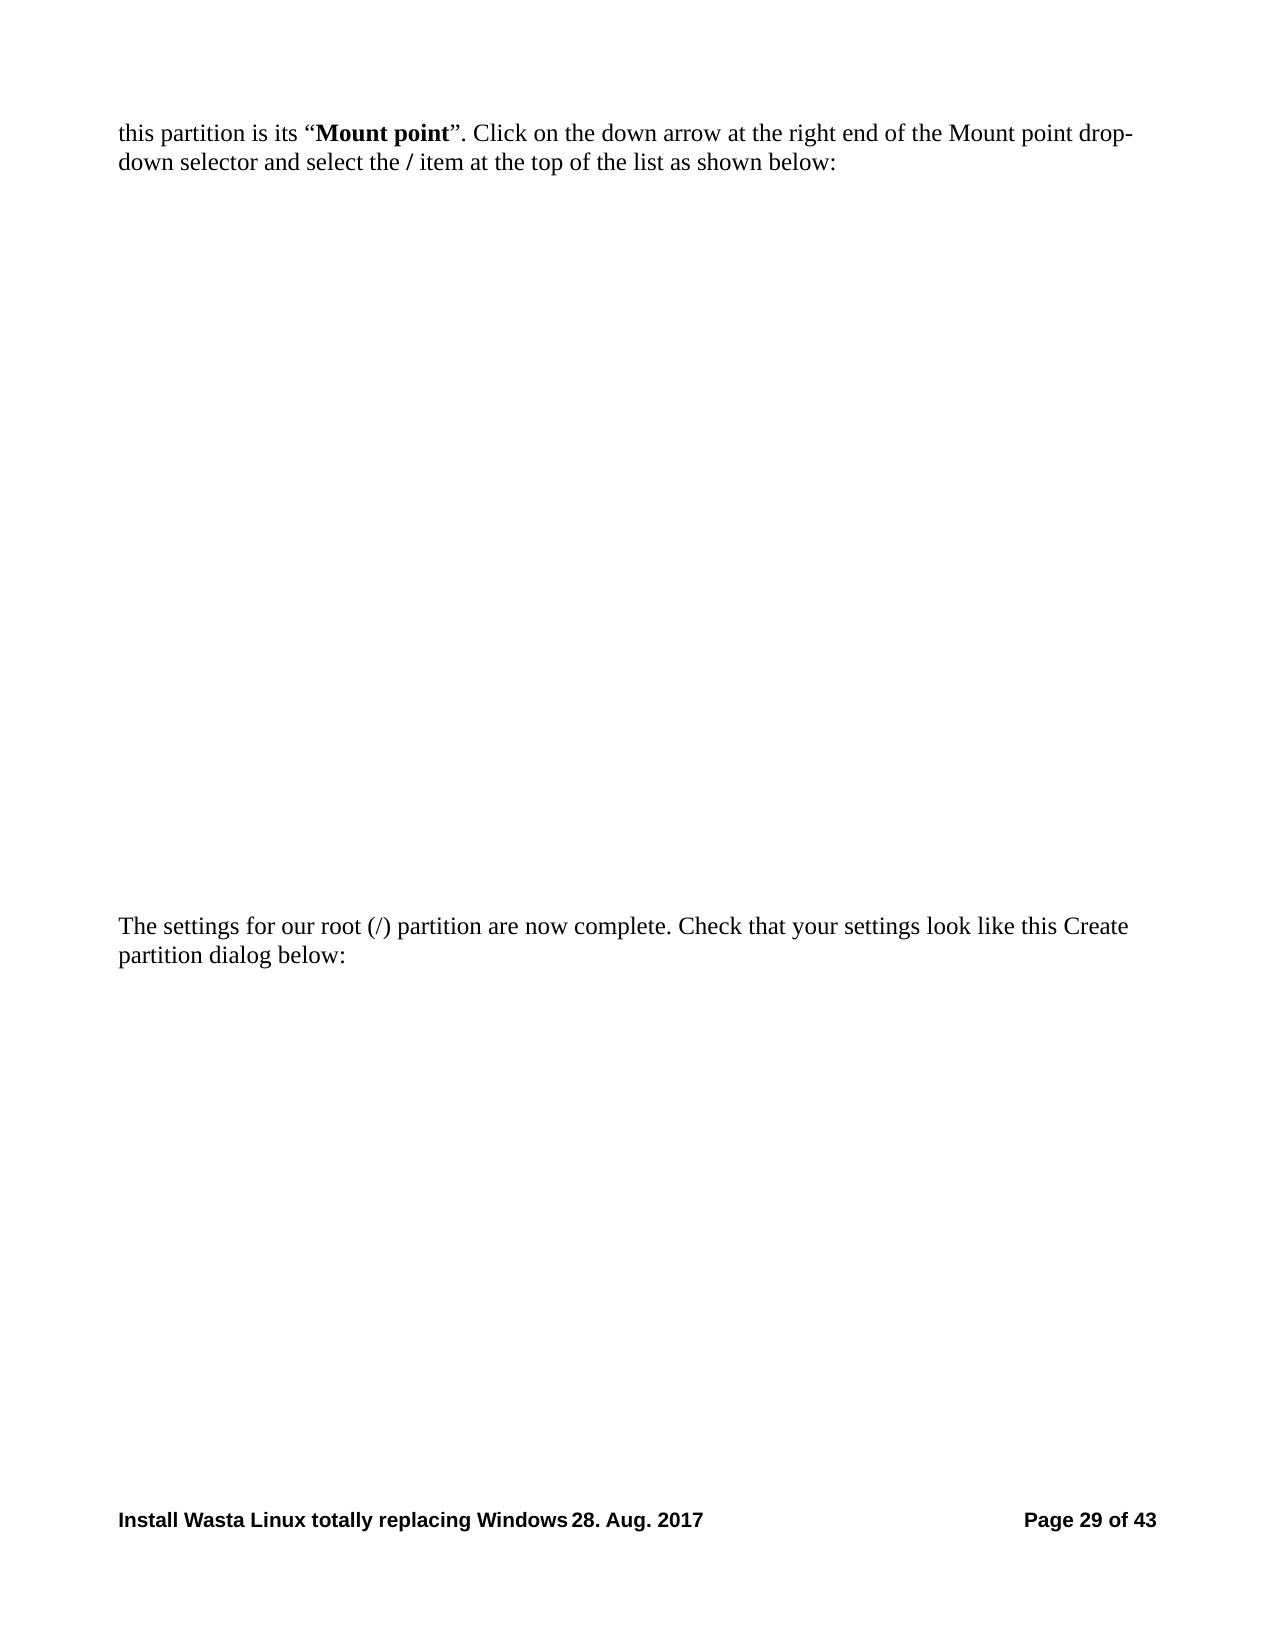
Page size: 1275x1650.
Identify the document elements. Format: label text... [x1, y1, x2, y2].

text this partition is its “Mount point”. Click on the down arrow at the right end of the Mount point drop-down selector and select the / item at the top of the list as shown below: [118, 118, 1157, 176]
text The settings for our root (/) partition are now complete. Check that your settings look like this Create partition dialog below: [118, 911, 1157, 969]
